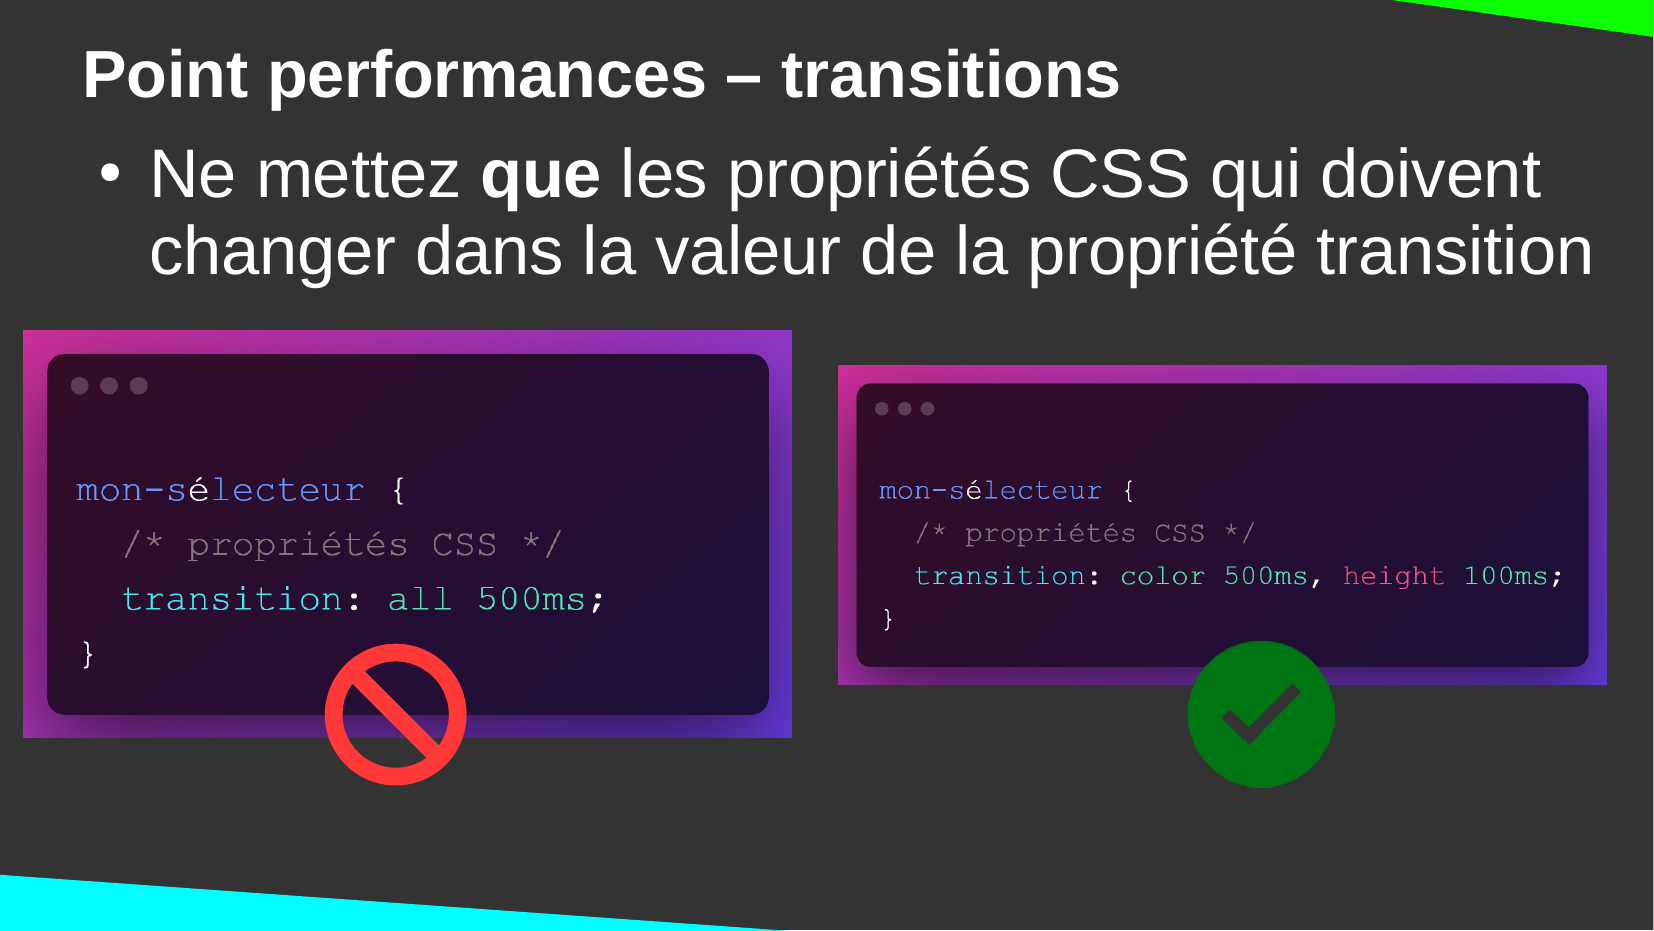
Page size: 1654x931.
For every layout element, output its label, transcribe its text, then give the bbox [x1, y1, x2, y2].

picture [366, 662, 448, 738]
picture [838, 365, 1607, 788]
list Ne mettez que les propriétés CSS qui doivent changer dans la valeur de la propriété transition [80, 135, 1605, 296]
picture [343, 685, 405, 738]
text_box [324, 643, 467, 786]
title Point performances – transitions [82, 37, 1571, 122]
picture [23, 330, 792, 738]
text_box [0, 874, 792, 931]
text_box [1391, 0, 1654, 37]
